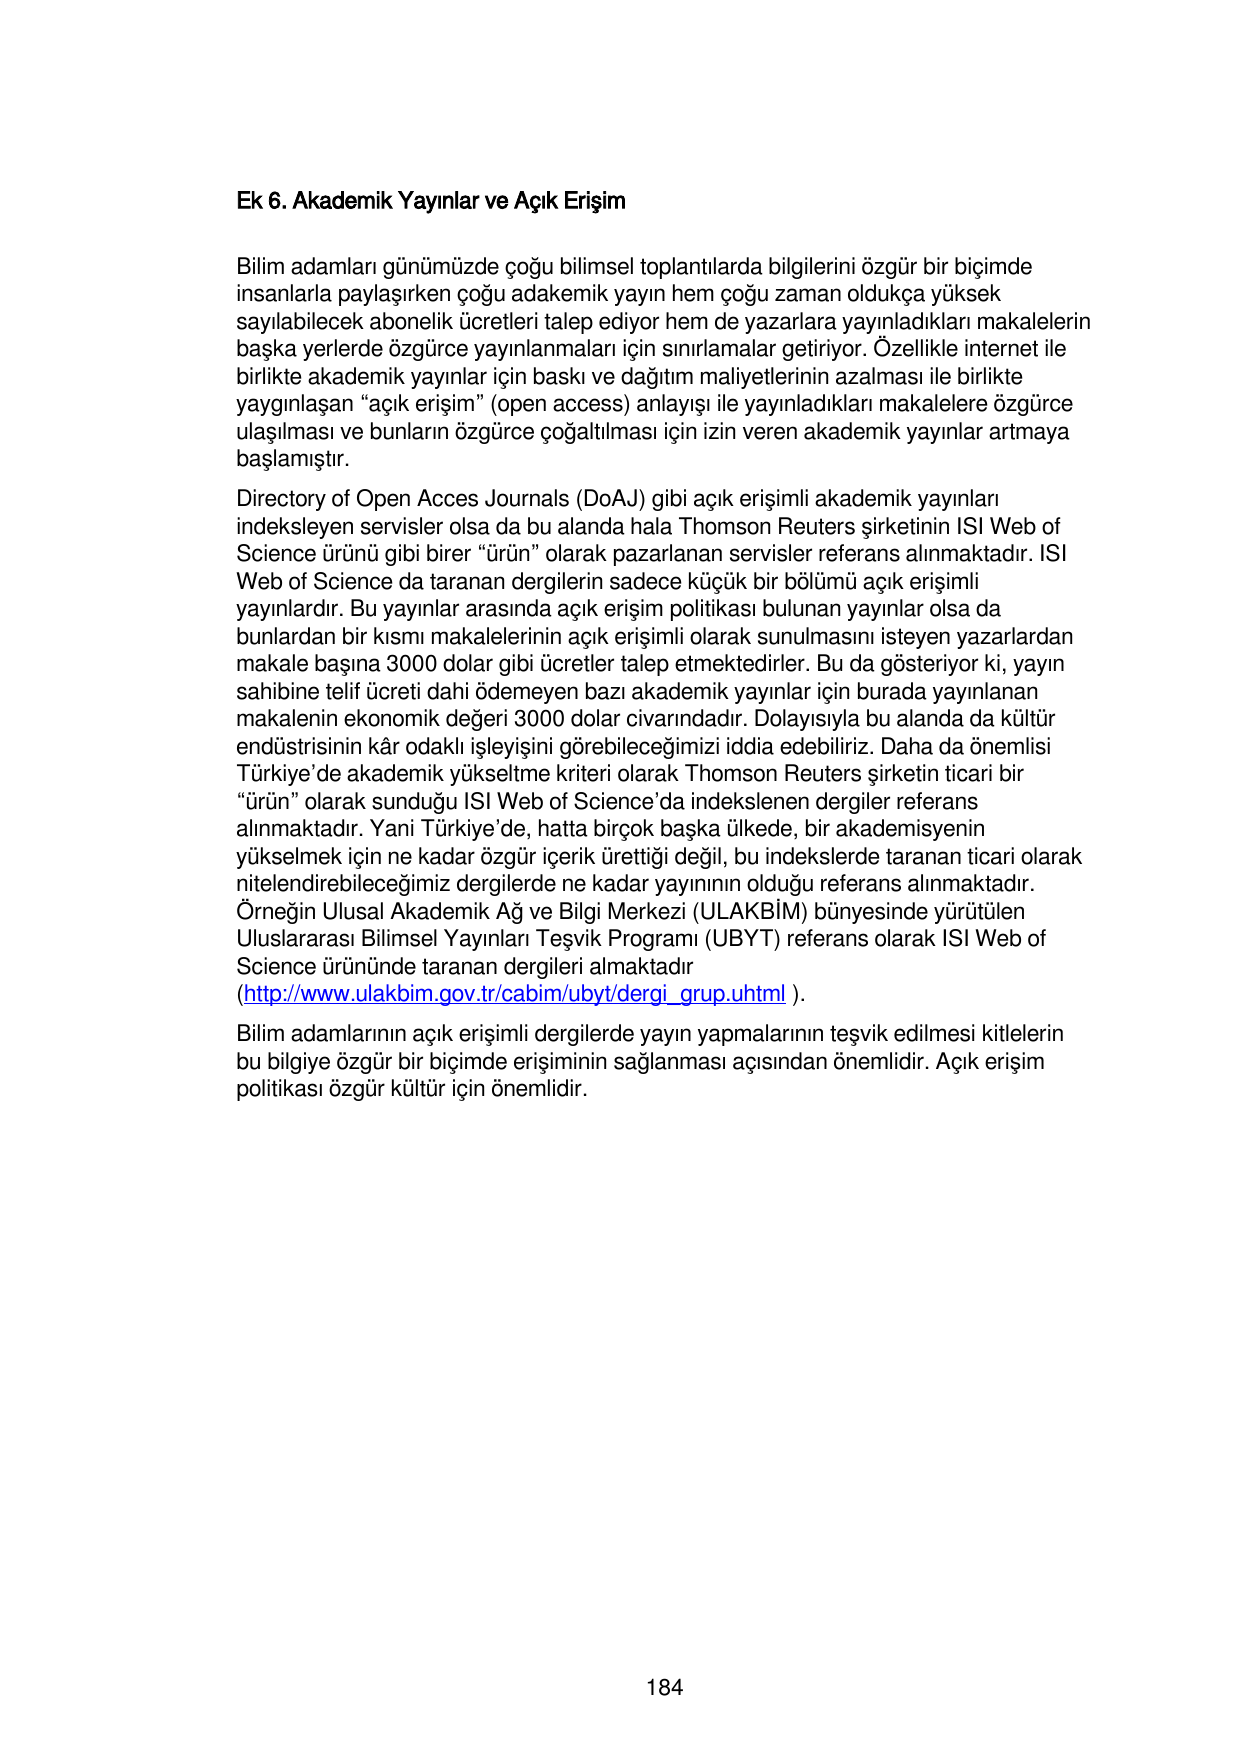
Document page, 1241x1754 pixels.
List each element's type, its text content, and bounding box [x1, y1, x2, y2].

subtitle Ek 6. Akademik Yayınlar ve Açık Erişim [236, 185, 1093, 213]
text Bilim adamlarının açık erişimli dergilerde yayın yapmalarının teşvik edilmesi kitlelerin bu bilgiye özgür bir biçimde erişiminin sağlanması açısından önemlidir. Açık erişim politikası özgür kültür için önemlidir. [236, 1019, 1093, 1101]
text Bilim adamları günümüzde çoğu bilimsel toplantılarda bilgilerini özgür bir biçimde insanlarla paylaşırken çoğu adakemik yayın hem çoğu zaman oldukça yüksek sayılabilecek abonelik ücretleri talep ediyor hem de yazarlara yayınladıkları makalelerin başka yerlerde özgürce yayınlanmaları için sınırlamalar getiriyor. Özellikle internet ile birlikte akademik yayınlar için baskı ve dağıtım maliyetlerinin azalması ile birlikte yaygınlaşan “açık erişim” (open access) anlayışı ile yayınladıkları makalelere özgürce ulaşılması ve bunların özgürce çoğaltılması için izin veren akademik yayınlar artmaya başlamıştır. [236, 251, 1093, 471]
text Directory of Open Acces Journals (DoAJ) gibi açık erişimli akademik yayınları indeksleyen servisler olsa da bu alanda hala Thomson Reuters şirketinin ISI Web of Science ürünü gibi birer “ürün” olarak pazarlanan servisler referans alınmaktadır. ISI Web of Science da taranan dergilerin sadece küçük bir bölümü açık erişimli yayınlardır. Bu yayınlar arasında açık erişim politikası bulunan yayınlar olsa da bunlardan bir kısmı makalelerinin açık erişimli olarak sunulmasını isteyen yazarlardan makale başına 3000 dolar gibi ücretler talep etmektedirler. Bu da gösteriyor ki, yayın sahibine telif ücreti dahi ödemeyen bazı akademik yayınlar için burada yayınlanan makalenin ekonomik değeri 3000 dolar civarındadır. Dolayısıyla bu alanda da kültür endüstrisinin kâr odaklı işleyişini görebileceğimizi iddia edebiliriz. Daha da önemlisi Türkiye’de akademik yükseltme kriteri olarak Thomson Reuters şirketin ticari bir “ürün” olarak sunduğu ISI Web of Science’da indekslenen dergiler referans alınmaktadır. Yani Türkiye’de, hatta birçok başka ülkede, bir akademisyenin yükselmek için ne kadar özgür içerik ürettiği değil, bu indekslerde taranan ticari olarak nitelendirebileceğimiz dergilerde ne kadar yayınının olduğu referans alınmaktadır. Örneğin Ulusal Akademik Ağ ve Bilgi Merkezi (ULAKBİM) bünyesinde yürütülen Uluslararası Bilimsel Yayınları Teşvik Programı (UBYT) referans olarak ISI Web of Science ürününde taranan dergileri almaktadır (http://www.ulakbim.gov.tr/cabim/ubyt/dergi_grup.uhtml ). [236, 484, 1093, 1006]
